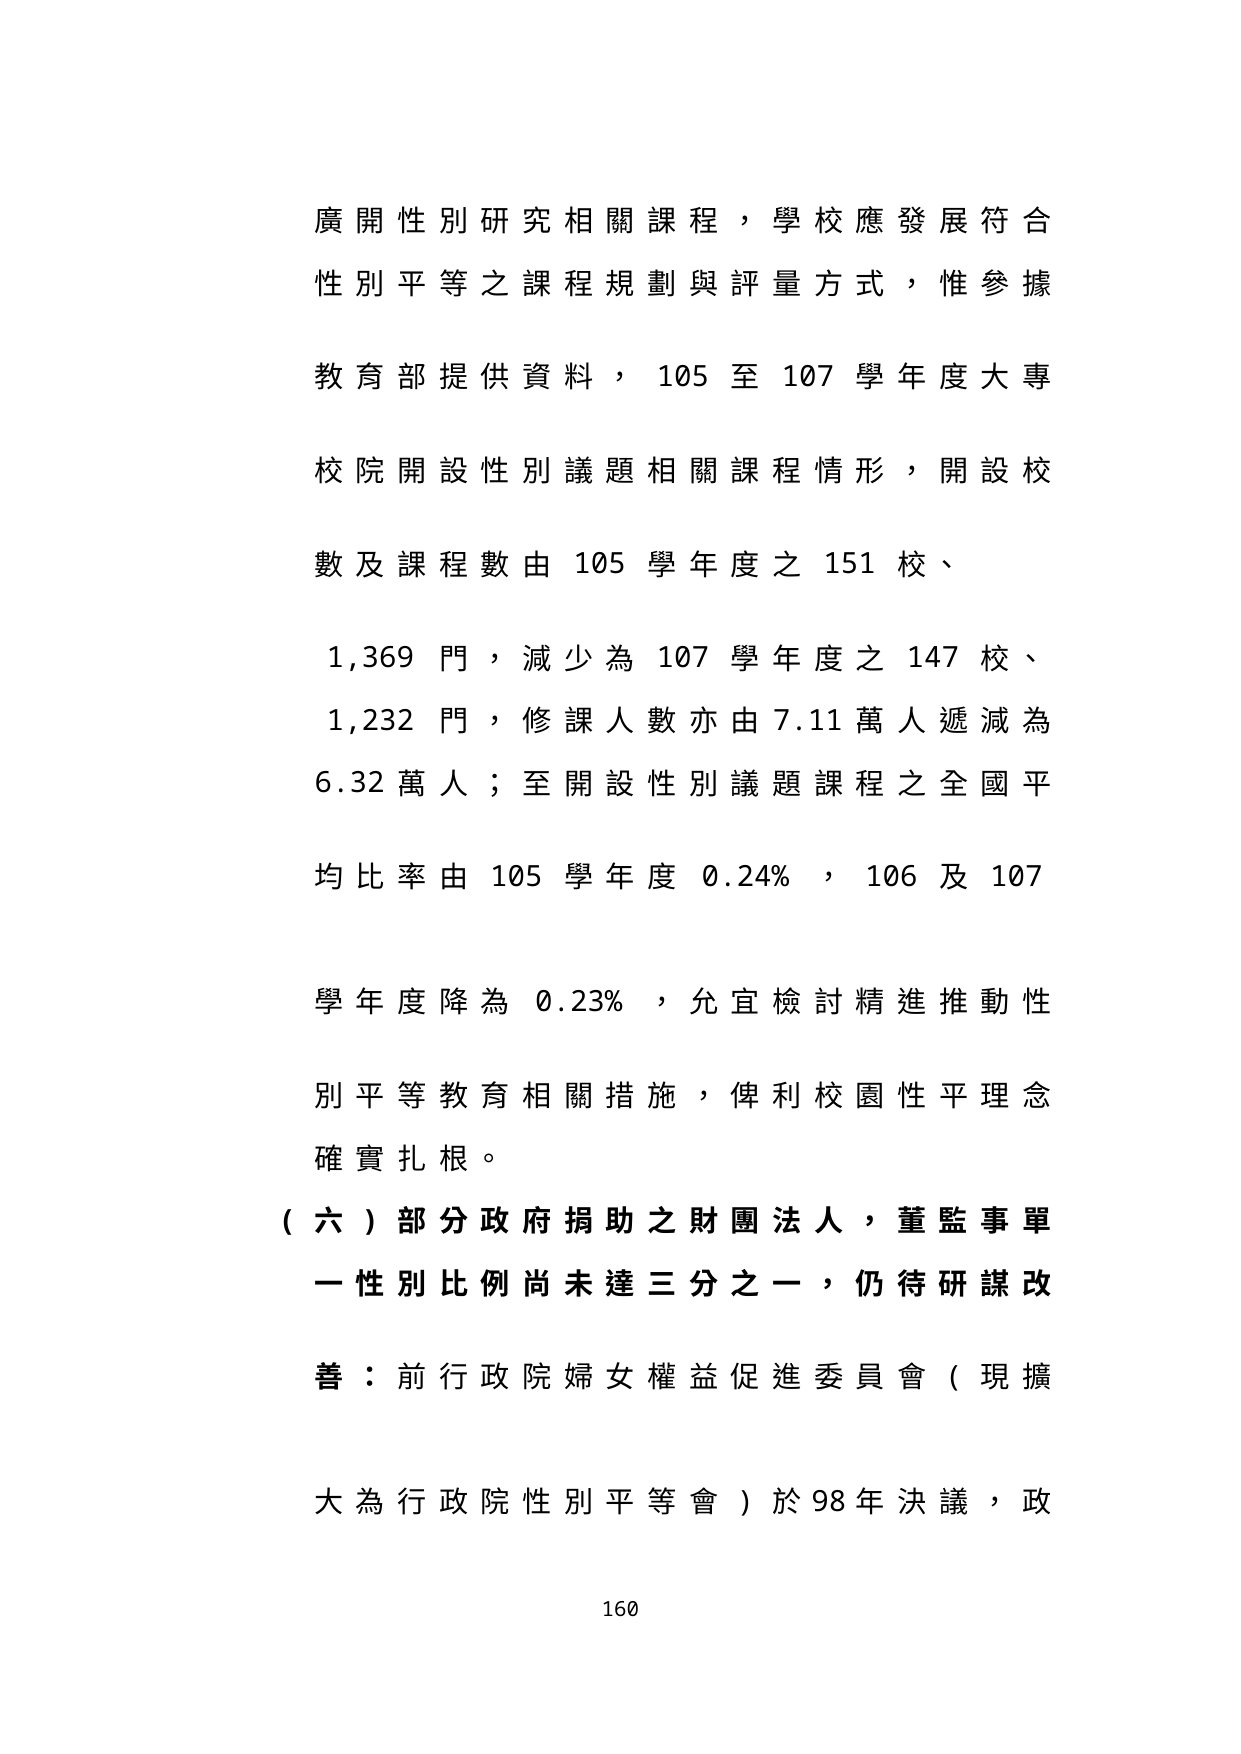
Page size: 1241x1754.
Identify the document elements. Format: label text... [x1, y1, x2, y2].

text (六)部分政府捐助之財團法人，董監事單一性別比例尚未達三分之一，仍待研謀改善：前行政院婦女權益促進委員會(現擴大為行政院性別平等會)於98年決議，政 [242, 1177, 1058, 1552]
text 廣開性別研究相關課程，學校應發展符合性別平等之課程規劃與評量方式，惟參據教育部提供資料，105至107學年度大專校院開設性別議題相關課程情形，開設校數及課程數由105學年度之151校、1,369門，減少為107學年度之147校、1,232門，修課人數亦由7.11萬人遞減為6.32萬人；至開設性別議題課程之全國平均比率由105學年度0.24%，106及107學年度降為0.23%，允宜檢討精進推動性別平等教育相關措施，俾利校園性平理念確實扎根。 [242, 177, 1058, 1177]
